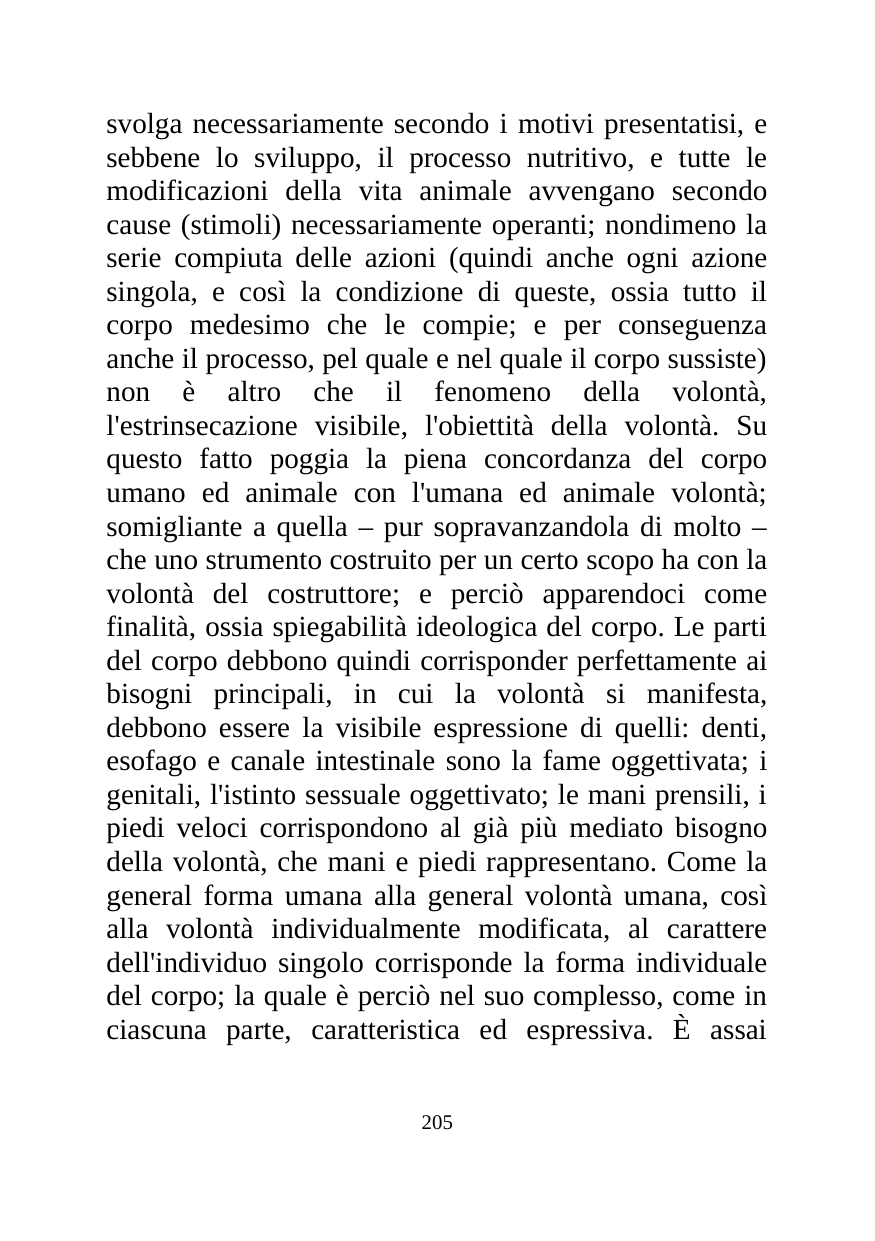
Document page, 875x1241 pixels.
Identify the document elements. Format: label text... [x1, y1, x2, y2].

text svolga necessariamente secondo i motivi presentatisi, e sebbene lo sviluppo, il processo nutritivo, e tutte le modificazioni della vita animale avvengano secondo cause (stimoli) necessariamente operanti; nondimeno la serie compiuta delle azioni (quindi anche ogni azione singola, e così la condizione di queste, ossia tutto il corpo medesimo che le compie; e per conseguenza anche il processo, pel quale e nel quale il corpo sussiste) non è altro che il fenomeno della volontà, l'estrinsecazione visibile, l'obiettità della volontà. Su questo fatto poggia la piena concordanza del corpo umano ed animale con l'umana ed animale volontà; somigliante a quella – pur sopravanzandola di molto – che uno strumento costruito per un certo scopo ha con la volontà del costruttore; e perciò apparendoci come finalità, ossia spiegabilità ideologica del corpo. Le parti del corpo debbono quindi corrisponder perfettamente ai bisogni principali, in cui la volontà si manifesta, debbono essere la visibile espressione di quelli: denti, esofago e canale intestinale sono la fame oggettivata; i genitali, l'istinto sessuale oggettivato; le mani prensili, i piedi veloci corrispondono al già più mediato bisogno della volontà, che mani e piedi rappresentano. Come la general forma umana alla general volontà umana, così alla volontà individualmente modificata, al carattere dell'individuo singolo corrisponde la forma individuale del corpo; la quale è perciò nel suo complesso, come in ciascuna parte, caratteristica ed espressiva. È assai [106, 106, 768, 1045]
